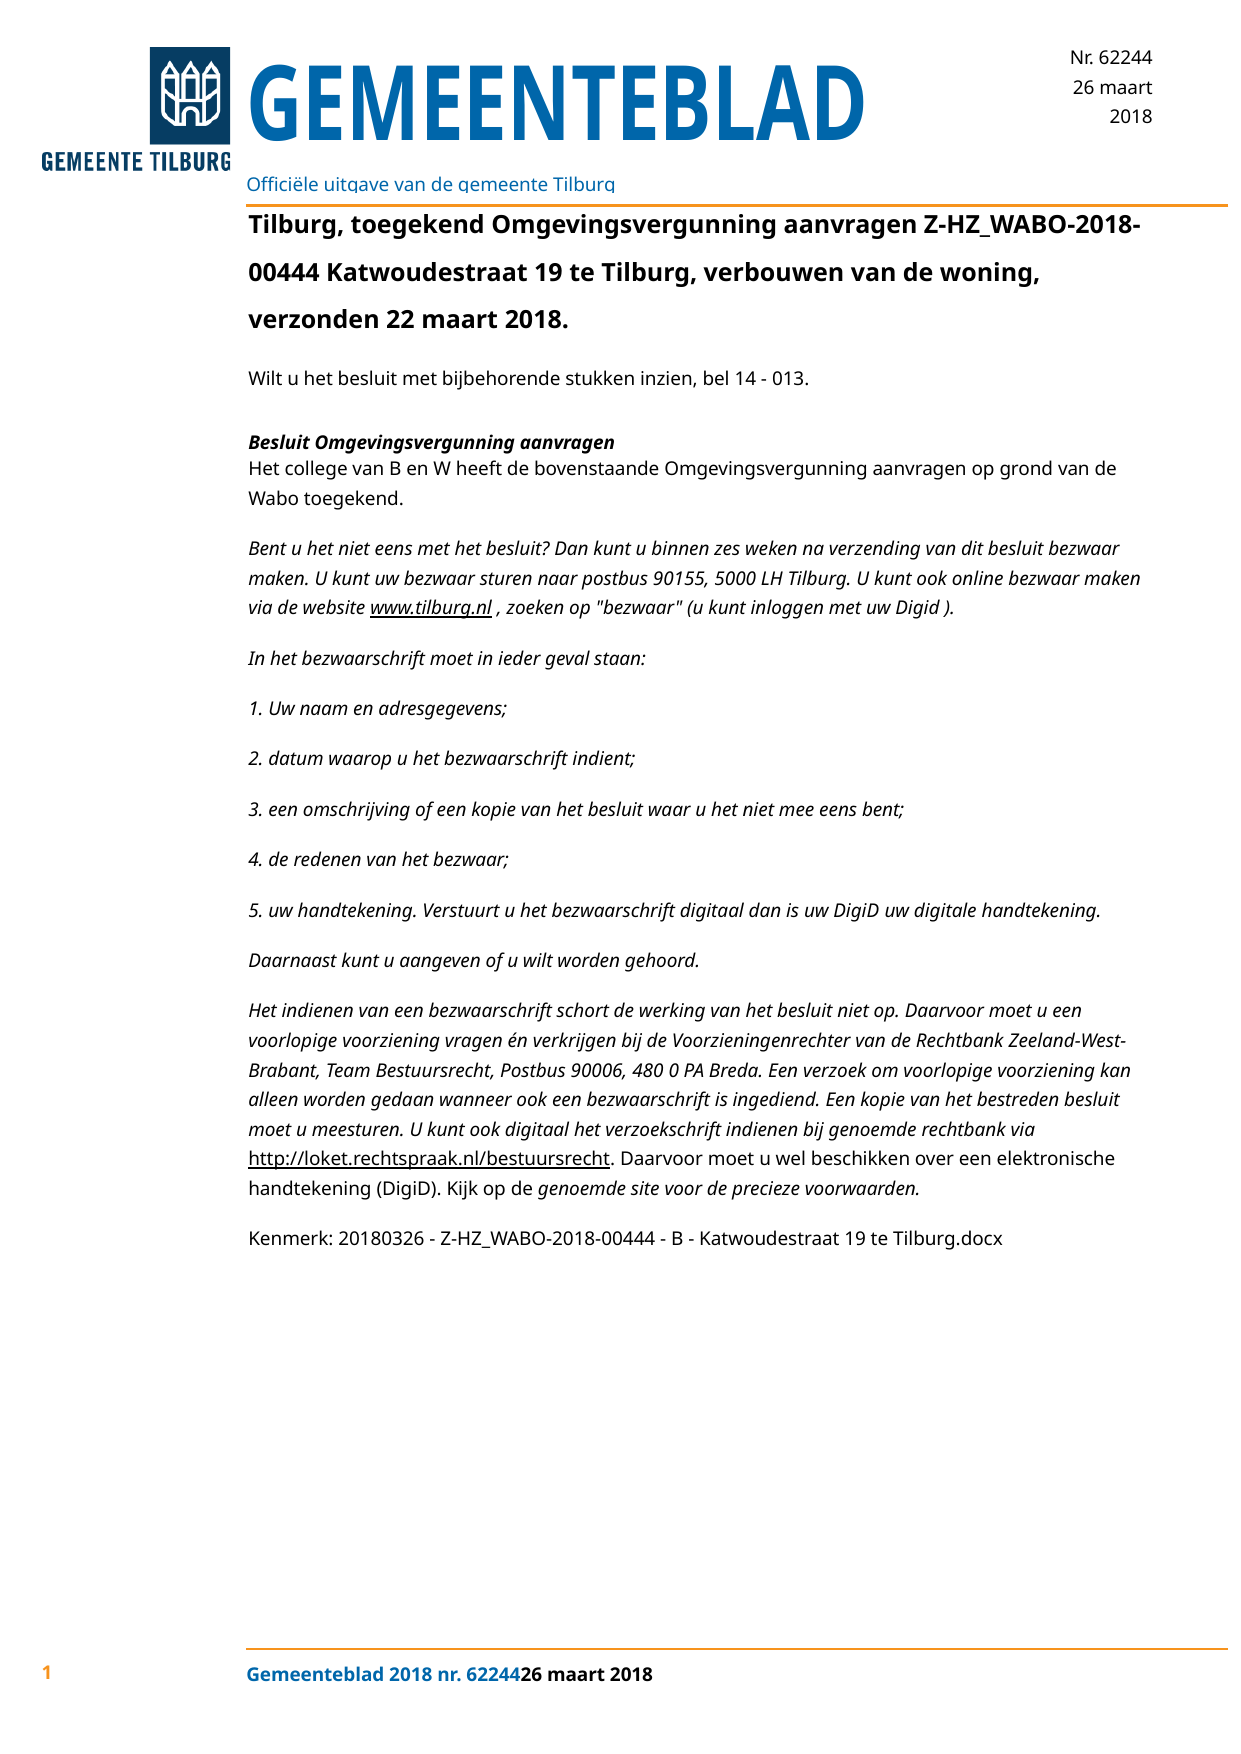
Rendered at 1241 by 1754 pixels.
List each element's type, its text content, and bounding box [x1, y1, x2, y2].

text Besluit Omgevingsvergunning aanvragen [248, 429, 1152, 455]
text Kenmerk: 20180326 - Z-HZ_WABO-2018-00444 - B - Katwoudestraat 19 te Tilburg.docx [248, 1226, 1152, 1251]
text Daarnaast kunt u aangeven of u wilt worden gehoord. [248, 947, 1152, 973]
text Tilburg, toegekend Omgevingsvergunning aanvragen Z-HZ_WABO-2018-00444 Katwoudestraat 19 te Tilburg, verbouwen van de woning, verzonden 22 maart 2018. [248, 207, 1152, 336]
text Het college van B en W heeft de bovenstaande Omgevingsvergunning aanvragen op grond van de Wabo toegekend. [248, 455, 1152, 511]
text Wilt u het besluit met bijbehorende stukken inzien, bel 14 - 013. [248, 366, 1152, 391]
text 5. uw handtekening. Verstuurt u het bezwaarschrift digitaal dan is uw DigiD uw digitale handtekening. [248, 897, 1152, 923]
text Bent u het niet eens met het besluit? Dan kunt u binnen zes weken na verzending van dit besluit bezwaar maken. U kunt uw bezwaar sturen naar postbus 90155, 5000 LH Tilburg. U kunt ook online bezwaar maken via de website www.tilburg.nl , zoeken op "bezwaar" (u kunt inloggen met uw Digid ). [248, 535, 1152, 620]
text 3. een omschrijving of een kopie van het besluit waar u het niet mee eens bent; [248, 796, 1152, 822]
text In het bezwaarschrift moet in ieder geval staan: [248, 645, 1152, 671]
text 2. datum waarop u het bezwaarschrift indient; [248, 746, 1152, 771]
text 4. de redenen van het bezwaar; [248, 846, 1152, 872]
text 1. Uw naam en adresgegevens; [248, 695, 1152, 721]
picture [41, 47, 231, 172]
text Het indienen van een bezwaarschrift schort de werking van het besluit niet op. Daarvoor moet u een voorlopige voorziening vragen én verkrijgen bij de Voorzieningenrechter van de Rechtbank Zeeland-West-Brabant, Team Bestuursrecht, Postbus 90006, 480 0 PA Breda. Een verzoek om voorlopige voorziening kan alleen worden gedaan wanneer ook een bezwaarschrift is ingediend. Een kopie van het bestreden besluit moet u meesturen. U kunt ook digitaal het verzoekschrift indienen bij genoemde rechtbank via http://loket.rechtspraak.nl/bestuursrecht. Daarvoor moet u wel beschikken over een elektronische handtekening (DigiD). Kijk op de genoemde site voor de precieze voorwaarden. [248, 998, 1152, 1201]
